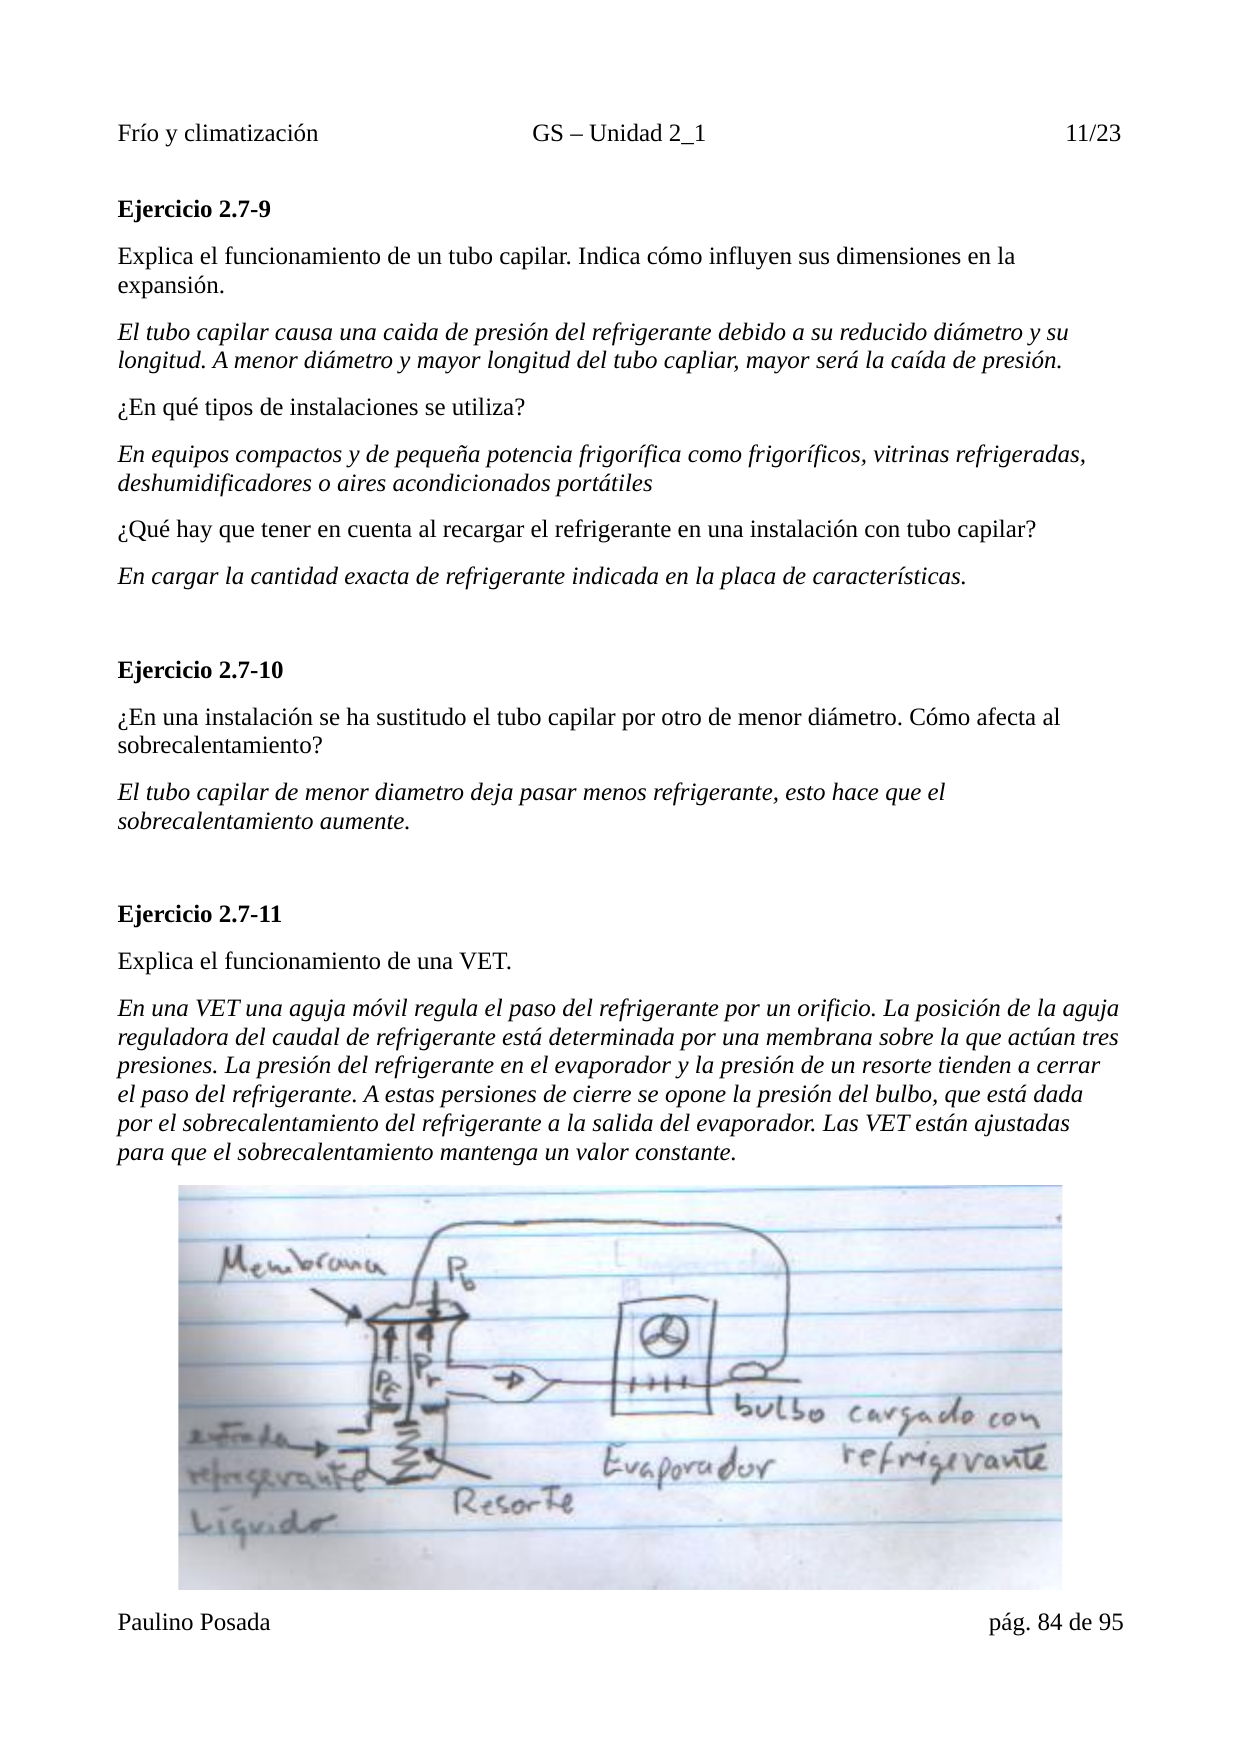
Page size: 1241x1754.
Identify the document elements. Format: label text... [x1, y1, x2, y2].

text ¿En qué tipos de instalaciones se utiliza? [117, 392, 1123, 421]
text ¿En una instalación se ha sustitudo el tubo capilar por otro de menor diámetro. Cómo afecta al sobrecalentamiento? [117, 702, 1123, 759]
text Ejercicio 2.7-11 [117, 899, 1123, 928]
text Ejercicio 2.7-10 [117, 655, 1123, 683]
text El tubo capilar causa una caida de presión del refrigerante debido a su reducido diámetro y su longitud. A menor diámetro y mayor longitud del tubo capliar, mayor será la caída de presión. [117, 317, 1123, 374]
picture [178, 1185, 1063, 1590]
text En equipos compactos y de pequeña potencia frigorífica como frigoríficos, vitrinas refrigeradas, deshumidificadores o aires acondicionados portátiles [117, 439, 1123, 496]
text Explica el funcionamiento de un tubo capilar. Indica cómo influyen sus dimensiones en la expansión. [117, 241, 1123, 299]
text En una VET una aguja móvil regula el paso del refrigerante por un orificio. La posición de la aguja reguladora del caudal de refrigerante está determinada por una membrana sobre la que actúan tres presiones. La presión del refrigerante en el evaporador y la presión de un resorte tienden a cerrar el paso del refrigerante. A estas persiones de cierre se opone la presión del bulbo, que está dada por el sobrecalentamiento del refrigerante a la salida del evaporador. Las VET están ajustadas para que el sobrecalentamiento mantenga un valor constante. [117, 993, 1123, 1165]
text Ejercicio 2.7-9 [117, 194, 1123, 223]
text Explica el funcionamiento de una VET. [117, 946, 1123, 975]
text El tubo capilar de menor diametro deja pasar menos refrigerante, esto hace que el sobrecalentamiento aumente. [117, 777, 1123, 834]
text ¿Qué hay que tener en cuenta al recargar el refrigerante en una instalación con tubo capilar? [117, 514, 1123, 543]
text En cargar la cantidad exacta de refrigerante indicada en la placa de características. [117, 561, 1123, 590]
